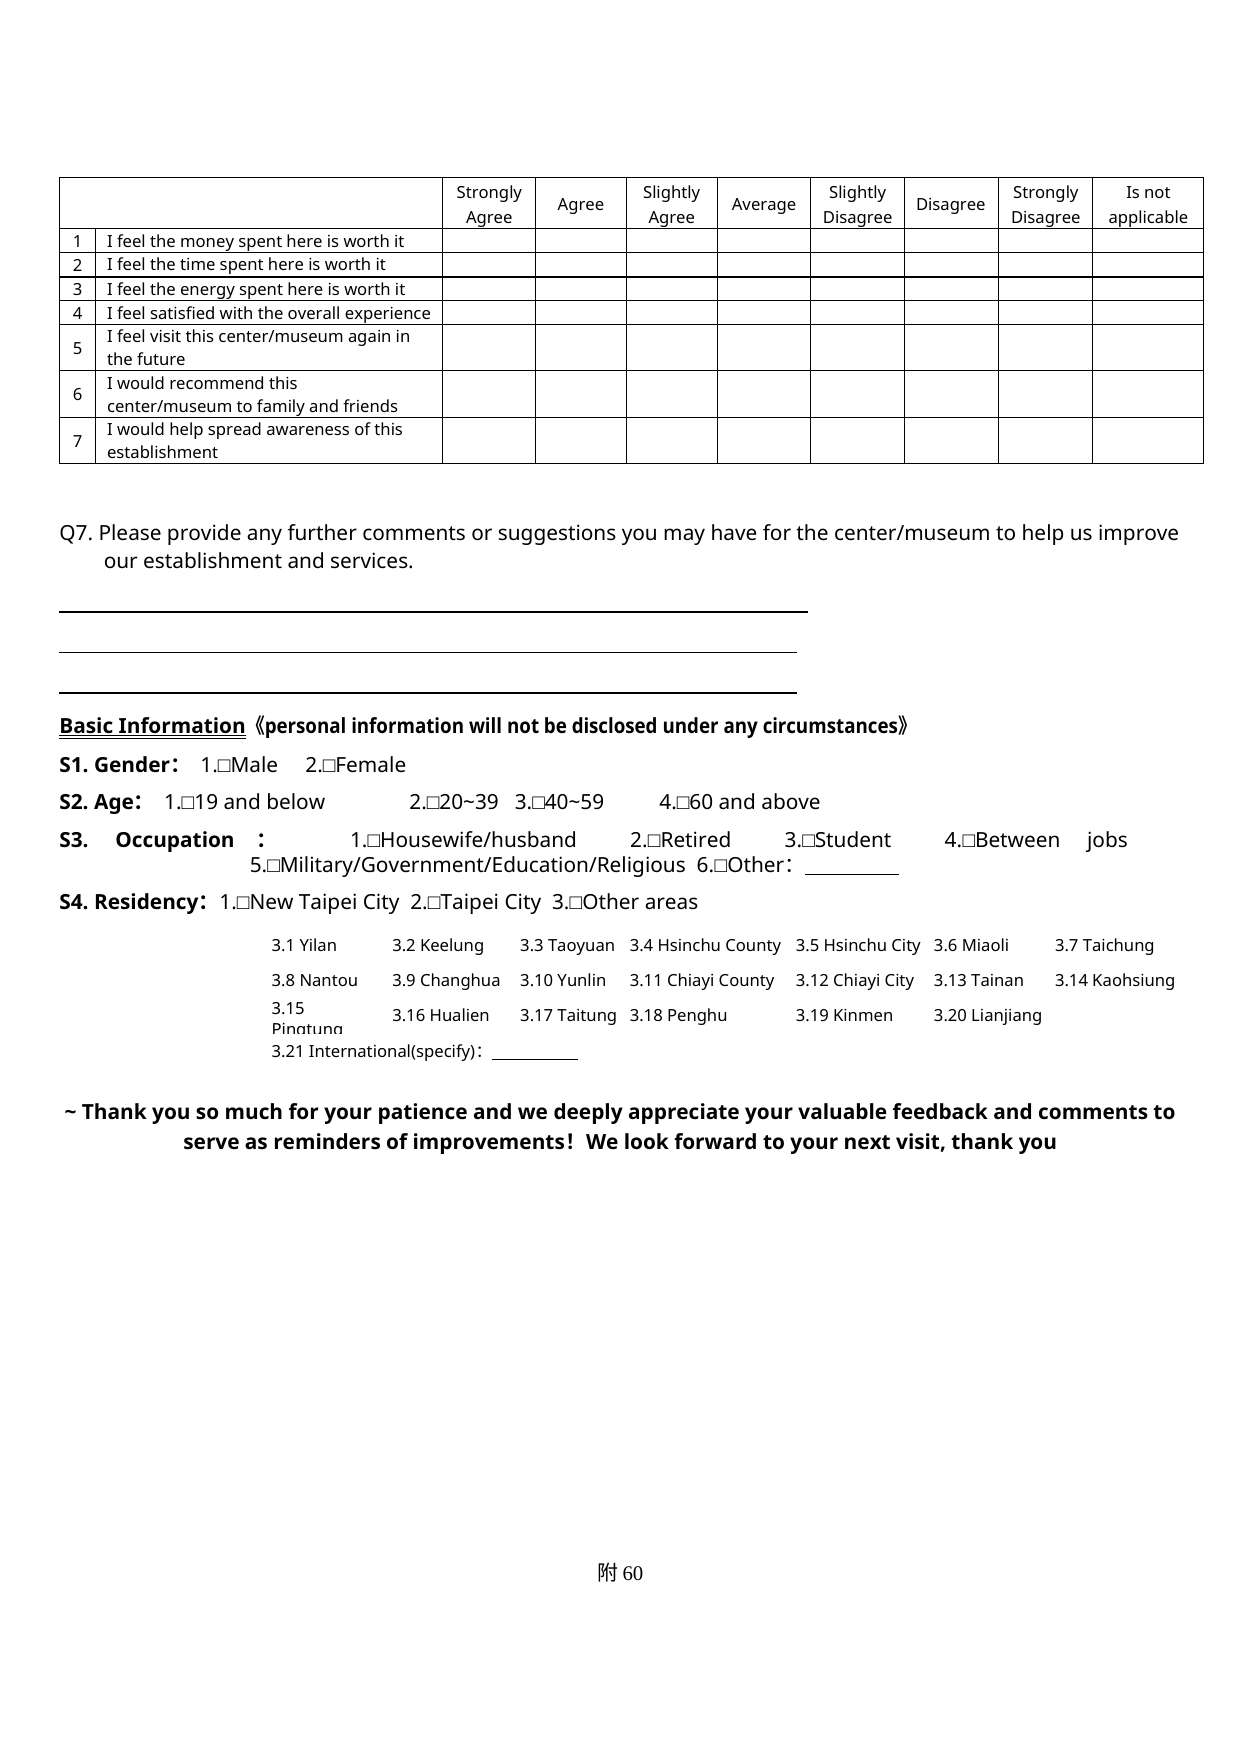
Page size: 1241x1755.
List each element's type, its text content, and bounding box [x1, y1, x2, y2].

table_cell [443, 325, 535, 370]
table_cell [905, 325, 998, 370]
table_cell [443, 229, 535, 252]
table_cell [627, 301, 717, 324]
table_cell [1093, 278, 1203, 300]
table_cell 3.8 Nantou [266, 963, 386, 998]
table_cell [905, 229, 998, 252]
table_cell [811, 371, 904, 417]
table_header Strongly Disagree [999, 178, 1092, 228]
table_header Agree [536, 178, 626, 228]
table_cell 3.12 Chiayi City [790, 963, 928, 998]
table_cell 3 [60, 278, 95, 300]
text S1. Gender： 1.□Male 2.□Female [59, 752, 1181, 777]
text ~ Thank you so much for your patience and we deeply appreciate your valuable feedback and comments to serve as reminders of improvements！We look forward to your next visit, thank you [59, 1097, 1181, 1156]
table_cell I feel the money spent here is worth it [96, 229, 442, 252]
table_cell [905, 301, 998, 324]
table_cell [905, 371, 998, 417]
table_cell 3.17 Taitung [514, 998, 624, 1033]
table_cell [999, 371, 1092, 417]
table_header 3.5 Hsinchu City [790, 927, 928, 962]
text Basic Information《personal information will not be disclosed under any circumstances》 [59, 709, 1176, 739]
table_cell [999, 229, 1092, 252]
table_cell [1093, 301, 1203, 324]
table_cell [536, 278, 626, 300]
table_header [60, 178, 442, 228]
table_cell 3.14 Kaohsiung [1049, 963, 1181, 998]
table_cell I would recommend this center/museum to family and friends [96, 371, 442, 417]
table_cell [536, 229, 626, 252]
table_cell [718, 371, 810, 417]
table_cell 3.11 Chiayi County [624, 963, 790, 998]
table_header 3.7 Taichung [1049, 927, 1181, 962]
table_cell [443, 418, 535, 463]
table_cell [627, 371, 717, 417]
table_cell [999, 253, 1092, 276]
table_cell 3.21 International(specify)： [266, 1033, 1181, 1069]
table_header Slightly Disagree [811, 178, 904, 228]
table_cell [718, 325, 810, 370]
table_cell [443, 371, 535, 417]
table_cell [811, 229, 904, 252]
table_cell [1049, 998, 1181, 1033]
table_cell [536, 418, 626, 463]
table_cell 6 [60, 371, 95, 417]
table_cell [443, 278, 535, 300]
table_cell [999, 418, 1092, 463]
table_cell [718, 253, 810, 276]
table_cell 3.16 Hualien [386, 998, 514, 1033]
table_header Strongly Agree [443, 178, 535, 228]
table_cell [1093, 253, 1203, 276]
table_cell [627, 229, 717, 252]
table_cell 3.10 Yunlin [514, 963, 624, 998]
table_cell 2 [60, 253, 95, 276]
table_cell [811, 325, 904, 370]
table_cell [627, 325, 717, 370]
table_cell [718, 301, 810, 324]
table_cell I feel the energy spent here is worth it [96, 278, 442, 300]
table_cell 3.18 Penghu [624, 998, 790, 1033]
table_cell [536, 301, 626, 324]
table_cell [811, 278, 904, 300]
table_cell 1 [60, 229, 95, 252]
table_cell [718, 418, 810, 463]
table_cell [999, 278, 1092, 300]
table_cell [811, 253, 904, 276]
table_cell [1093, 325, 1203, 370]
table_cell [905, 253, 998, 276]
table_cell 3.13 Tainan [928, 963, 1049, 998]
table_cell 7 [60, 418, 95, 463]
table_header 3.3 Taoyuan [514, 927, 624, 962]
table_cell 4 [60, 301, 95, 324]
table_cell [811, 301, 904, 324]
table_cell 3.9 Changhua [386, 963, 514, 998]
table_cell [443, 301, 535, 324]
table_cell [627, 278, 717, 300]
text S4. Residency：1.□New Taipei City 2.□Taipei City 3.□Other areas [59, 889, 1181, 914]
table_header Disagree [905, 178, 998, 228]
table_cell [905, 278, 998, 300]
table_cell [536, 371, 626, 417]
table_cell [536, 253, 626, 276]
table_cell [999, 301, 1092, 324]
table_cell [718, 278, 810, 300]
table_cell I feel visit this center/museum again in the future [96, 325, 442, 370]
table_header 3.2 Keelung [386, 927, 514, 962]
table_header 3.6 Miaoli [928, 927, 1049, 962]
table_header Is not applicable [1093, 178, 1203, 228]
table_cell [627, 418, 717, 463]
table_cell [1093, 371, 1203, 417]
table_header 3.4 Hsinchu County [624, 927, 790, 962]
text S3. Occupation： 1.□Housewife/husband 2.□Retired 3.□Student 4.□Between jobs 5.□Military/Government/Education/Religious 6.□Other： [59, 827, 1181, 877]
table_cell [627, 253, 717, 276]
table_cell [536, 325, 626, 370]
table_cell [811, 418, 904, 463]
table_cell [999, 325, 1092, 370]
table_cell [443, 253, 535, 276]
table_header 3.1 Yilan [266, 927, 386, 962]
table_cell I feel the time spent here is worth it [96, 253, 442, 276]
table_cell I feel satisfied with the overall experience [96, 301, 442, 324]
table_cell [1093, 229, 1203, 252]
text Q7. Please provide any further comments or suggestions you may have for the center/museum to help us improve our establishment and services. [59, 518, 1181, 575]
table_cell [905, 418, 998, 463]
table_header Slightly Agree [627, 178, 717, 228]
table_cell 3.15 Pingtung [266, 998, 386, 1033]
table_cell 3.20 Lianjiang [928, 998, 1049, 1033]
table_cell 5 [60, 325, 95, 370]
table_cell 3.19 Kinmen [790, 998, 928, 1033]
table_cell I would help spread awareness of this establishment [96, 418, 442, 463]
table_cell [1093, 418, 1203, 463]
table_cell [718, 229, 810, 252]
table_header Average [718, 178, 810, 228]
text S2. Age： 1.□19 and below 2.□20~39 3.□40~59 4.□60 and above [59, 789, 1181, 814]
